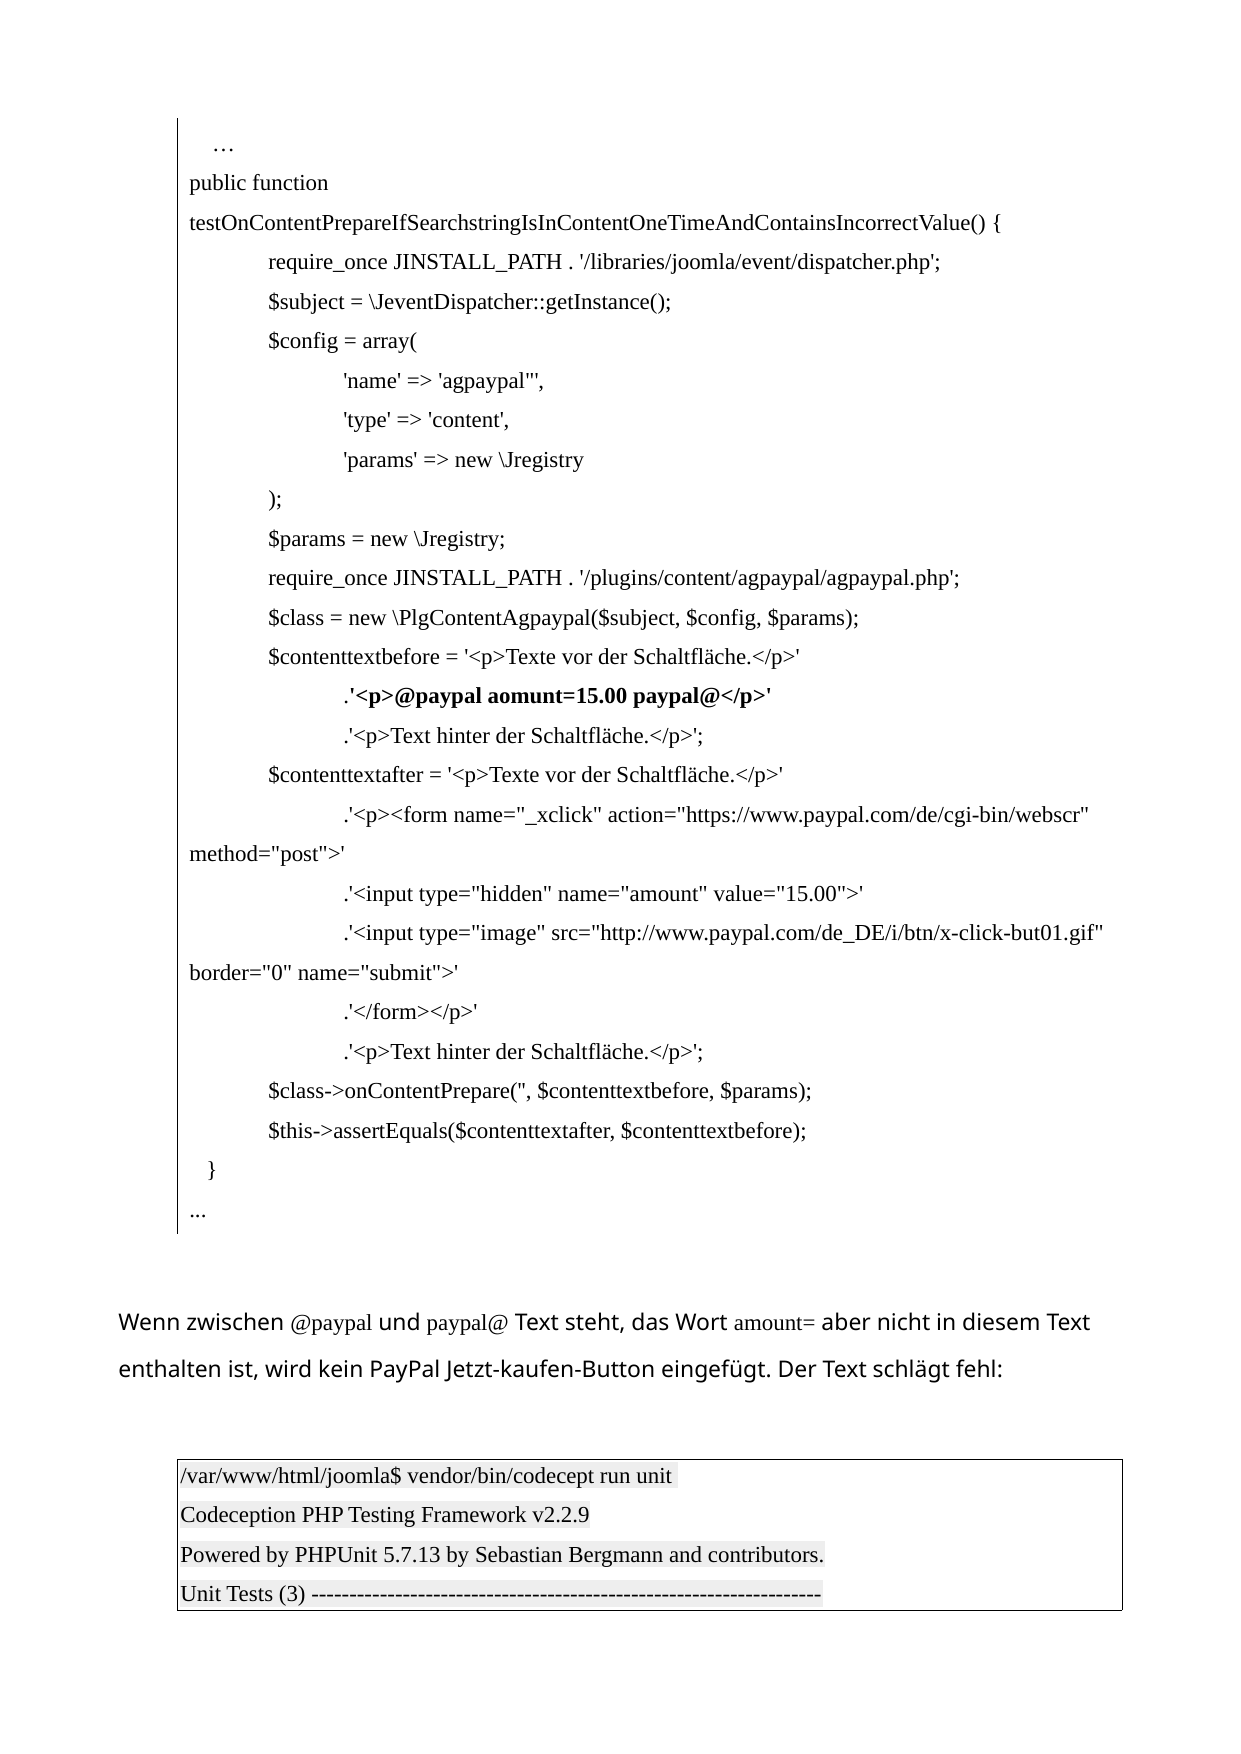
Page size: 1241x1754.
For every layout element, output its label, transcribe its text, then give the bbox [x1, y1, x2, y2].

text … public function testOnContentPrepareIfSearchstringIsInContentOneTimeAndContainsIncorrectValue() { require_once JINSTALL_PATH . '/libraries/joomla/event/dispatcher.php'; $subject = \JeventDispatcher::getInstance(); $config = array( 'name' => 'agpaypal"', 'type' => 'content', 'params' => new \Jregistry ); $params = new \Jregistry; require_once JINSTALL_PATH . '/plugins/content/agpaypal/agpaypal.php'; $class = new \PlgContentAgpaypal($subject, $config, $params); $contenttextbefore = '<p>Texte vor der Schaltfläche.</p>' .'<p>@paypal aomunt=15.00 paypal@</p>' .'<p>Text hinter der Schaltfläche.</p>'; $contenttextafter = '<p>Texte vor der Schaltfläche.</p>' .'<p><form name="_xclick" action="https://www.paypal.com/de/cgi-bin/webscr" method="post">' .'<input type="hidden" name="amount" value="15.00">' .'<input type="image" src="http://www.paypal.com/de_DE/i/btn/x-click-but01.gif" border="0" name="submit">' .'</form></p>' .'<p>Text hinter der Schaltfläche.</p>'; $class->onContentPrepare('', $contenttextbefore, $params); $this->assertEquals($contenttextafter, $contenttextbefore); } ... [178, 118, 1122, 1234]
text Wenn zwischen @paypal und paypal@ Text steht, das Wort amount= aber nicht in diesem Text enthalten ist, wird kein PayPal Jetzt-kaufen-Button eingefügt. Der Text schlägt fehl: [118, 1306, 1122, 1384]
text /var/www/html/joomla$ vendor/bin/codecept run unit Codeception PHP Testing Framework v2.2.9 Powered by PHPUnit 5.7.13 by Sebastian Bergmann and contributors. Unit Tests (3) [178, 1460, 1122, 1610]
